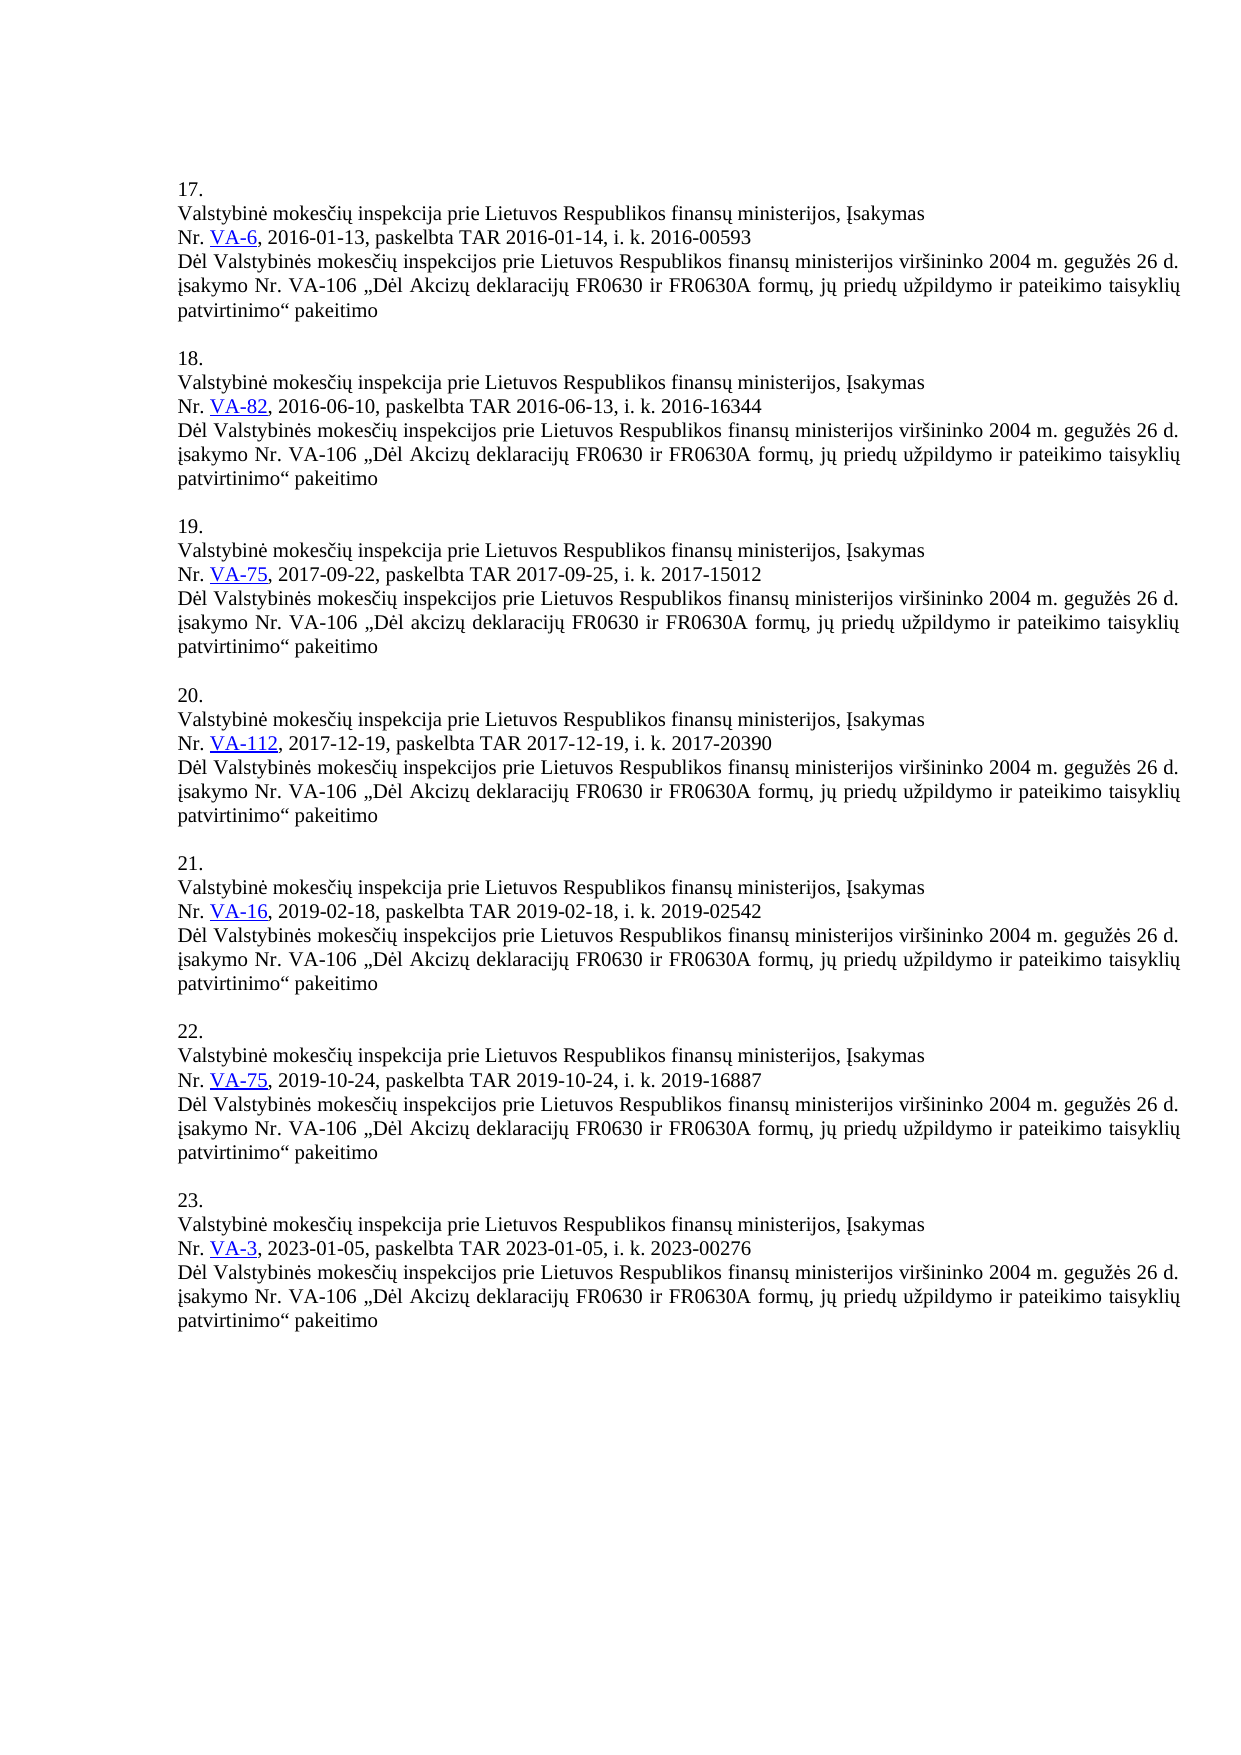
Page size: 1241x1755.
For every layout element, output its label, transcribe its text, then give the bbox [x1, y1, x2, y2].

text Valstybinė mokesčių inspekcija prie Lietuvos Respublikos finansų ministerijos, Įsakymas [177, 875, 1181, 899]
text 17. [177, 177, 1181, 201]
text 20. [177, 682, 1181, 707]
text Dėl Valstybinės mokesčių inspekcijos prie Lietuvos Respublikos finansų ministerijos viršininko 2004 m. gegužės 26 d. įsakymo Nr. VA-106 „Dėl Akcizų deklaracijų FR0630 ir FR0630A formų, jų priedų užpildymo ir pateikimo taisyklių patvirtinimo“ pakeitimo [177, 1260, 1181, 1332]
text Dėl Valstybinės mokesčių inspekcijos prie Lietuvos Respublikos finansų ministerijos viršininko 2004 m. gegužės 26 d. įsakymo Nr. VA-106 „Dėl Akcizų deklaracijų FR0630 ir FR0630A formų, jų priedų užpildymo ir pateikimo taisyklių patvirtinimo“ pakeitimo [177, 755, 1181, 827]
text Dėl Valstybinės mokesčių inspekcijos prie Lietuvos Respublikos finansų ministerijos viršininko 2004 m. gegužės 26 d. įsakymo Nr. VA-106 „Dėl akcizų deklaracijų FR0630 ir FR0630A formų, jų priedų užpildymo ir pateikimo taisyklių patvirtinimo“ pakeitimo [177, 586, 1181, 658]
text Nr. VA-75, 2019-10-24, paskelbta TAR 2019-10-24, i. k. 2019-16887 [177, 1067, 1181, 1092]
text Dėl Valstybinės mokesčių inspekcijos prie Lietuvos Respublikos finansų ministerijos viršininko 2004 m. gegužės 26 d. įsakymo Nr. VA-106 „Dėl Akcizų deklaracijų FR0630 ir FR0630A formų, jų priedų užpildymo ir pateikimo taisyklių patvirtinimo“ pakeitimo [177, 418, 1181, 490]
text Valstybinė mokesčių inspekcija prie Lietuvos Respublikos finansų ministerijos, Įsakymas [177, 707, 1181, 731]
text Dėl Valstybinės mokesčių inspekcijos prie Lietuvos Respublikos finansų ministerijos viršininko 2004 m. gegužės 26 d. įsakymo Nr. VA-106 „Dėl Akcizų deklaracijų FR0630 ir FR0630A formų, jų priedų užpildymo ir pateikimo taisyklių patvirtinimo“ pakeitimo [177, 249, 1181, 322]
text 19. [177, 514, 1181, 538]
text 23. [177, 1188, 1181, 1212]
text Valstybinė mokesčių inspekcija prie Lietuvos Respublikos finansų ministerijos, Įsakymas [177, 538, 1181, 562]
text Nr. VA-16, 2019-02-18, paskelbta TAR 2019-02-18, i. k. 2019-02542 [177, 899, 1181, 923]
text Nr. VA-82, 2016-06-10, paskelbta TAR 2016-06-13, i. k. 2016-16344 [177, 394, 1181, 418]
text Nr. VA-75, 2017-09-22, paskelbta TAR 2017-09-25, i. k. 2017-15012 [177, 562, 1181, 586]
text 22. [177, 1019, 1181, 1043]
text Valstybinė mokesčių inspekcija prie Lietuvos Respublikos finansų ministerijos, Įsakymas [177, 1212, 1181, 1236]
text Valstybinė mokesčių inspekcija prie Lietuvos Respublikos finansų ministerijos, Įsakymas [177, 1043, 1181, 1067]
text 18. [177, 346, 1181, 370]
text Dėl Valstybinės mokesčių inspekcijos prie Lietuvos Respublikos finansų ministerijos viršininko 2004 m. gegužės 26 d. įsakymo Nr. VA-106 „Dėl Akcizų deklaracijų FR0630 ir FR0630A formų, jų priedų užpildymo ir pateikimo taisyklių patvirtinimo“ pakeitimo [177, 923, 1181, 995]
text Nr. VA-6, 2016-01-13, paskelbta TAR 2016-01-14, i. k. 2016-00593 [177, 225, 1181, 249]
text Valstybinė mokesčių inspekcija prie Lietuvos Respublikos finansų ministerijos, Įsakymas [177, 370, 1181, 394]
text Dėl Valstybinės mokesčių inspekcijos prie Lietuvos Respublikos finansų ministerijos viršininko 2004 m. gegužės 26 d. įsakymo Nr. VA-106 „Dėl Akcizų deklaracijų FR0630 ir FR0630A formų, jų priedų užpildymo ir pateikimo taisyklių patvirtinimo“ pakeitimo [177, 1092, 1181, 1164]
text 21. [177, 851, 1181, 875]
text Nr. VA-3, 2023-01-05, paskelbta TAR 2023-01-05, i. k. 2023-00276 [177, 1236, 1181, 1260]
text Nr. VA-112, 2017-12-19, paskelbta TAR 2017-12-19, i. k. 2017-20390 [177, 731, 1181, 755]
text Valstybinė mokesčių inspekcija prie Lietuvos Respublikos finansų ministerijos, Įsakymas [177, 201, 1181, 225]
